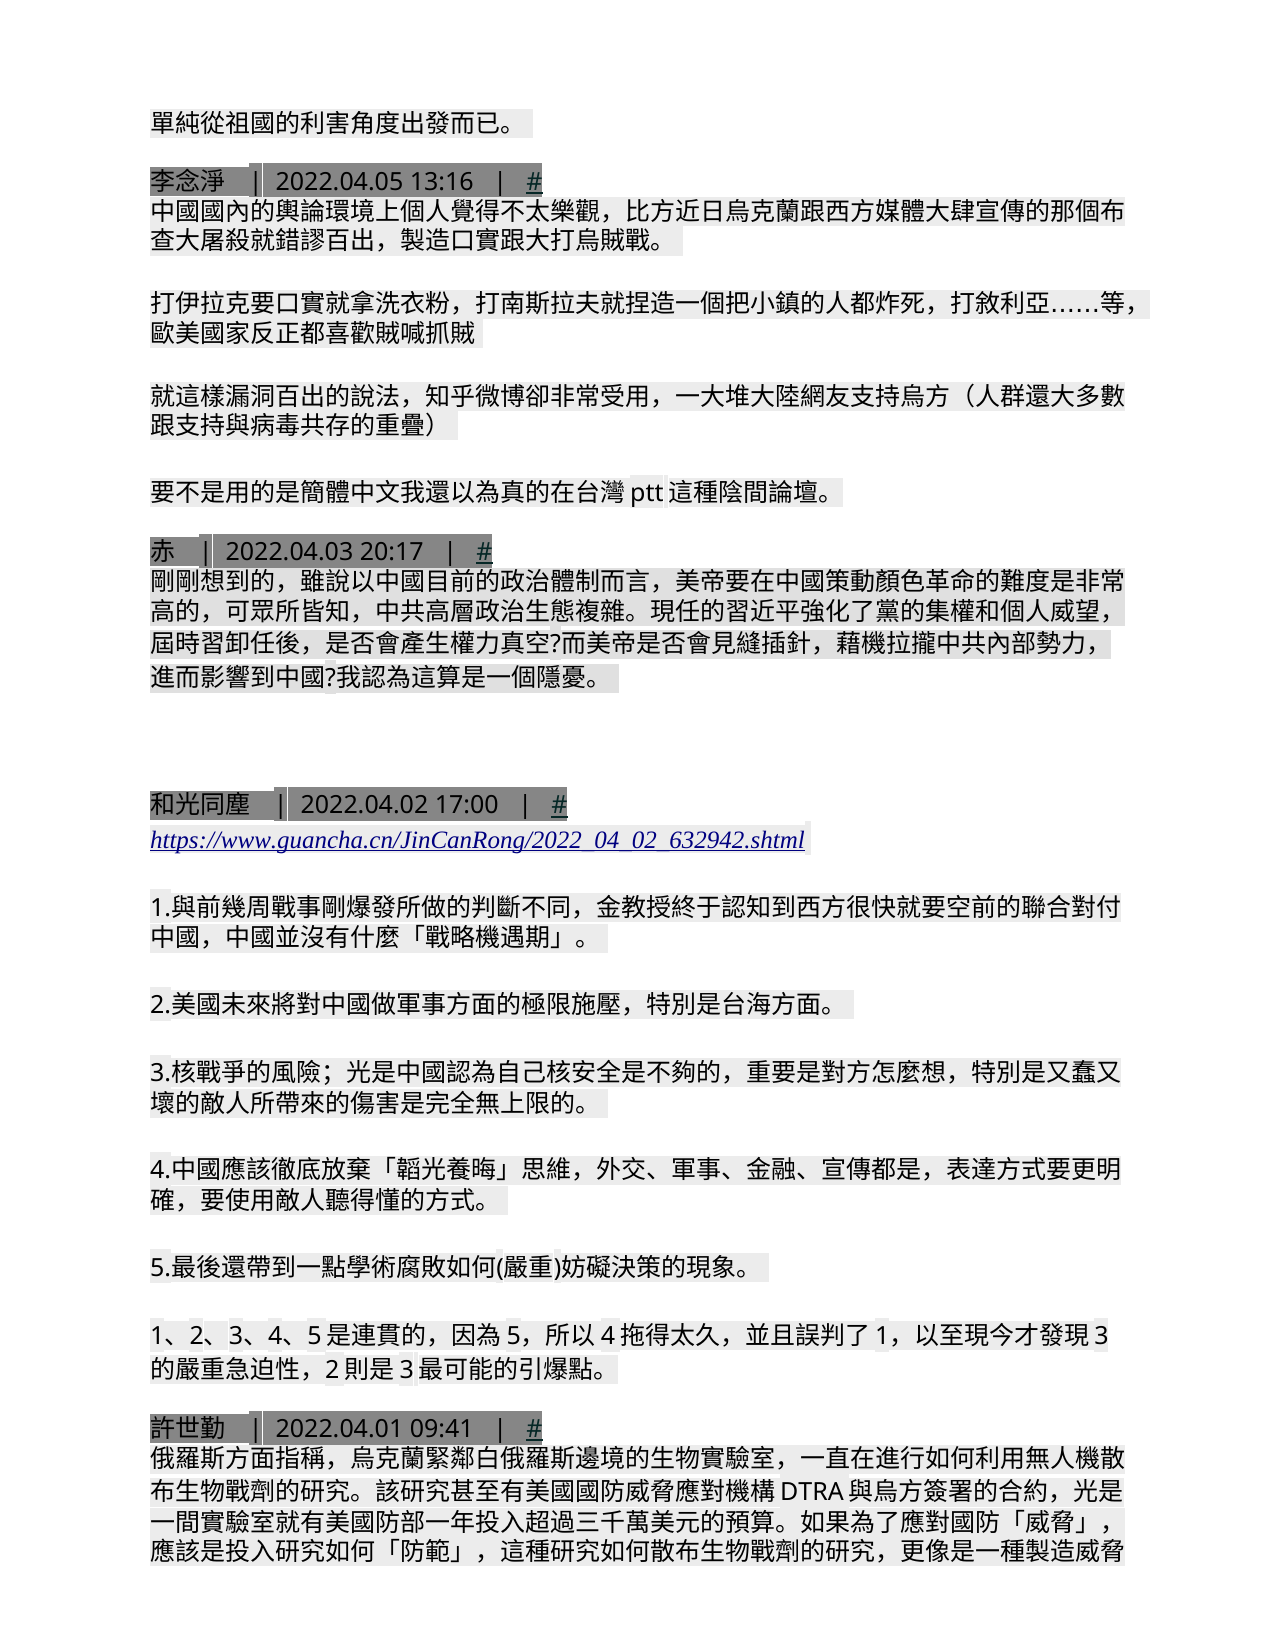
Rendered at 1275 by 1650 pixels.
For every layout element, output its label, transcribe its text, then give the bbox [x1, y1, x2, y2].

text 和光同塵 | 2022.04.02 17:00 | # [150, 787, 1125, 821]
text 李念淨 | 2022.04.05 13:16 | # [150, 163, 1125, 197]
text 中國國內的輿論環境上個人覺得不太樂觀，比方近日烏克蘭跟西方媒體大肆宣傳的那個布查大屠殺就錯謬百出，製造口實跟大打烏賊戰。 打伊拉克要口實就拿洗衣粉，打南斯拉夫就捏造一個把小鎮的人都炸死，打敘利亞……等，歐美國家反正都喜歡賊喊抓賊 就這樣漏洞百出的說法，知乎微博卻非常受用，一大堆大陸網友支持烏方（人群還大多數跟支持與病毒共存的重疊） 要不是用的是簡體中文我還以為真的在台灣ptt這種陰間論壇。 [150, 197, 1125, 508]
text https://www.guancha.cn/JinCanRong/2022_04_02_632942.shtml 1.與前幾周戰事剛爆發所做的判斷不同，金教授終于認知到西方很快就要空前的聯合對付中國，中國並沒有什麼「戰略機遇期」。 2.美國未來將對中國做軍事方面的極限施壓，特別是台海方面。 3.核戰爭的風險；光是中國認為自己核安全是不夠的，重要是對方怎麼想，特別是又蠢又壞的敵人所帶來的傷害是完全無上限的。 4.中國應該徹底放棄「韜光養晦」思維，外交、軍事、金融、宣傳都是，表達方式要更明確，要使用敵人聽得懂的方式。 5.最後還帶到一點學術腐敗如何(嚴重)妨礙決策的現象。 1、2、3、4、5是連貫的，因為5，所以4拖得太久，並且誤判了1，以至現今才發現3的嚴重急迫性，2則是3最可能的引爆點。 [150, 821, 1125, 1386]
text 赤 | 2022.04.03 20:17 | # [150, 533, 1125, 568]
text 許世勤 | 2022.04.01 09:41 | # [150, 1411, 1125, 1445]
text 單純從祖國的利害角度出發而已。 [150, 75, 1125, 138]
text 俄羅斯方面指稱，烏克蘭緊鄰白俄羅斯邊境的生物實驗室，一直在進行如何利用無人機散布生物戰劑的研究。該研究甚至有美國國防威脅應對機構DTRA與烏方簽署的合約，光是一間實驗室就有美國防部一年投入超過三千萬美元的預算。如果為了應對國防「威脅」，應該是投入研究如何「防範」，這種研究如何散布生物戰劑的研究，更像是一種製造威脅 [150, 1445, 1125, 1566]
text 剛剛想到的，雖說以中國目前的政治體制而言，美帝要在中國策動顏色革命的難度是非常高的，可眾所皆知，中共高層政治生態複雜。現任的習近平強化了黨的集權和個人威望，屆時習卸任後，是否會產生權力真空?而美帝是否會見縫插針，藉機拉攏中共內部勢力，進而影響到中國?我認為這算是一個隱憂。 [150, 568, 1125, 762]
